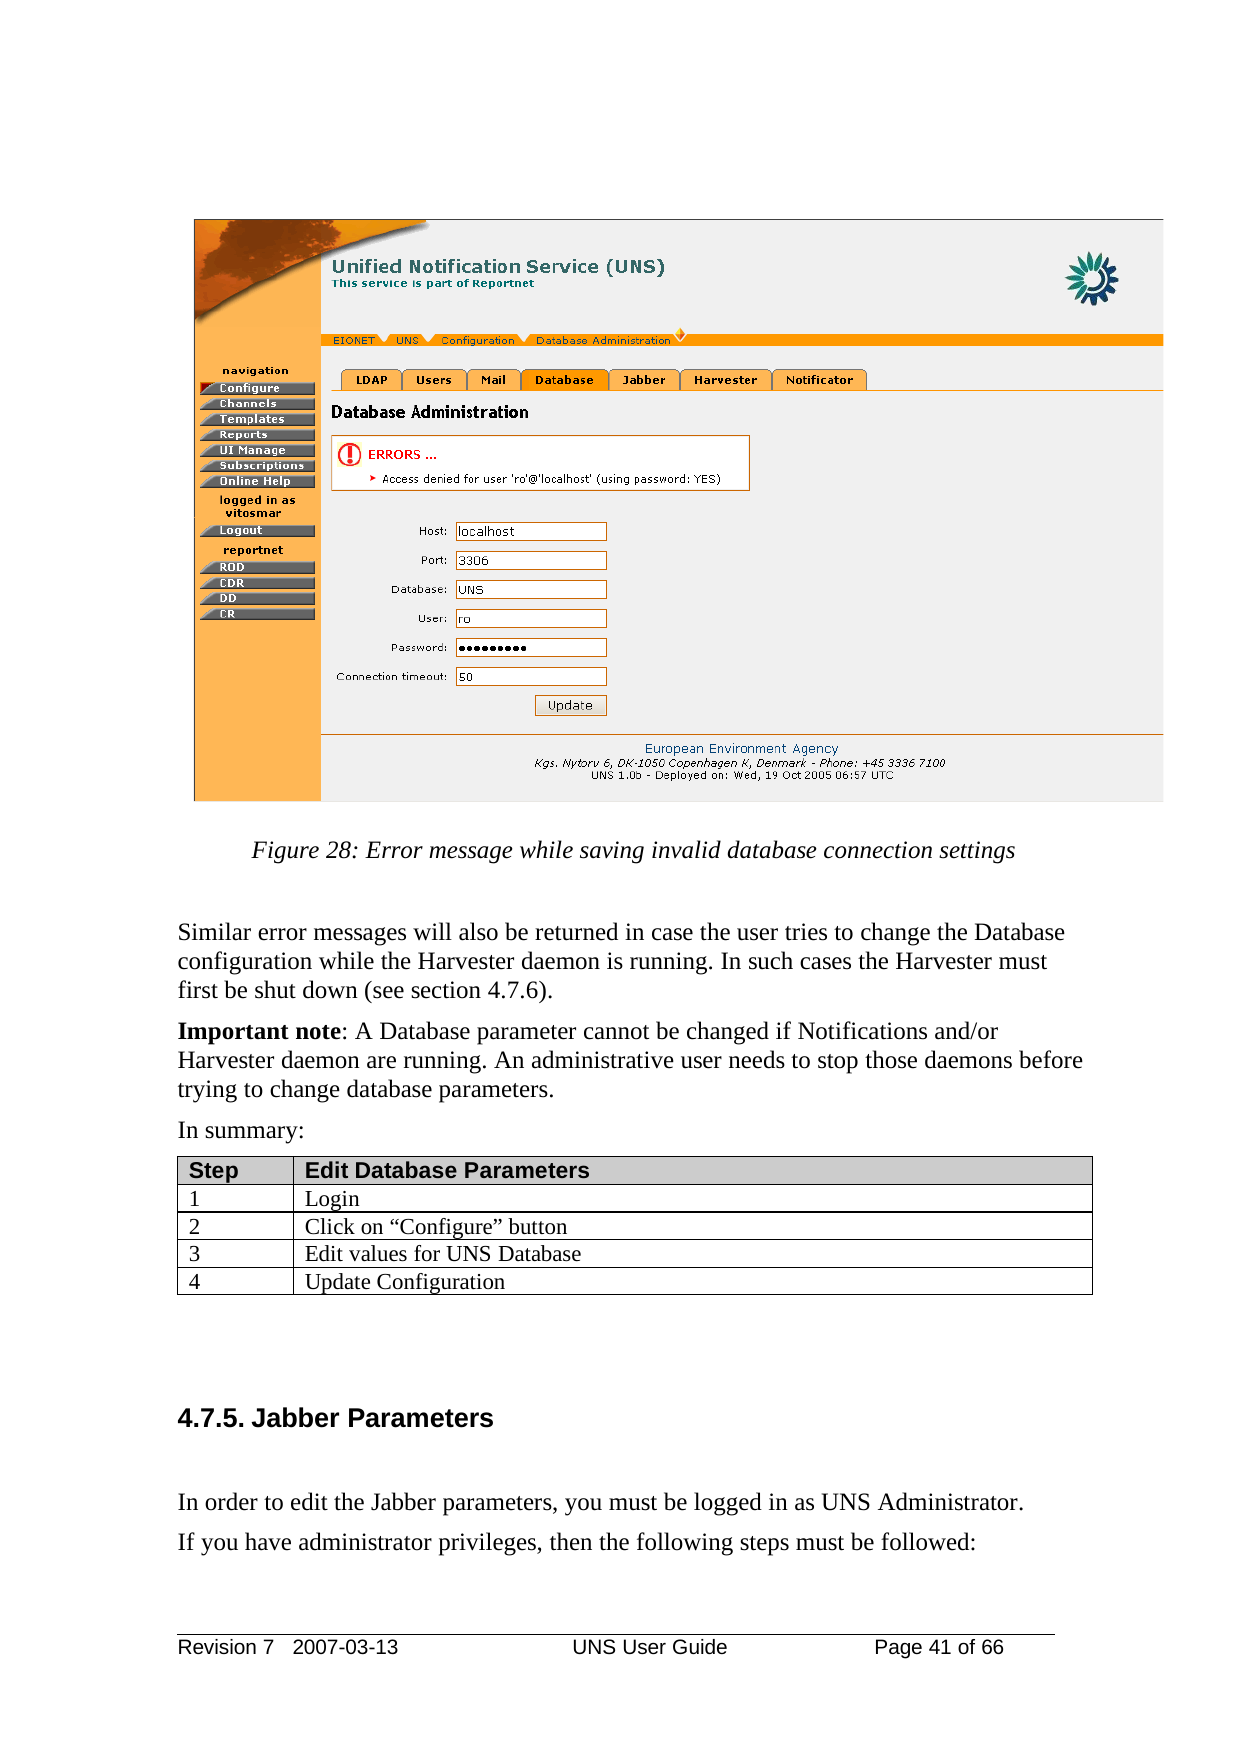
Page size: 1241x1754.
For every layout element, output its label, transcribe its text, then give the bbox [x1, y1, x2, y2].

table_cell 2 [178, 1213, 293, 1239]
table_cell Update Configuration [294, 1268, 1092, 1294]
subtitle Jabber Parameters [177, 1402, 1092, 1433]
table_cell 1 [178, 1185, 293, 1211]
table_cell 3 [178, 1240, 293, 1267]
table_cell Click on “Configure” button [294, 1213, 1092, 1239]
text Figure 28: Error message while saving invalid database connection settings [177, 834, 1092, 864]
picture [193, 219, 1164, 802]
text In order to edit the Jabber parameters, you must be logged in as UNS Administrator. [177, 1486, 1092, 1515]
table_header Step [178, 1157, 293, 1184]
table_header Edit Database Parameters [294, 1157, 1092, 1184]
text If you have administrator privileges, then the following steps must be followed: [177, 1527, 1092, 1556]
table_cell 4 [178, 1268, 293, 1294]
text Important note: A Database parameter cannot be changed if Notifications and/or Harvester daemon are running. An administrative user needs to stop those daemons before trying to change database parameters. [177, 1016, 1092, 1103]
table_cell Edit values for UNS Database [294, 1240, 1092, 1267]
text Similar error messages will also be returned in case the user tries to change the Database configuration while the Harvester daemon is running. In such cases the Harvester must first be shut down (see section 4.7.6). [177, 917, 1092, 1004]
text In summary: [177, 1115, 1092, 1144]
table_cell Login [294, 1185, 1092, 1211]
